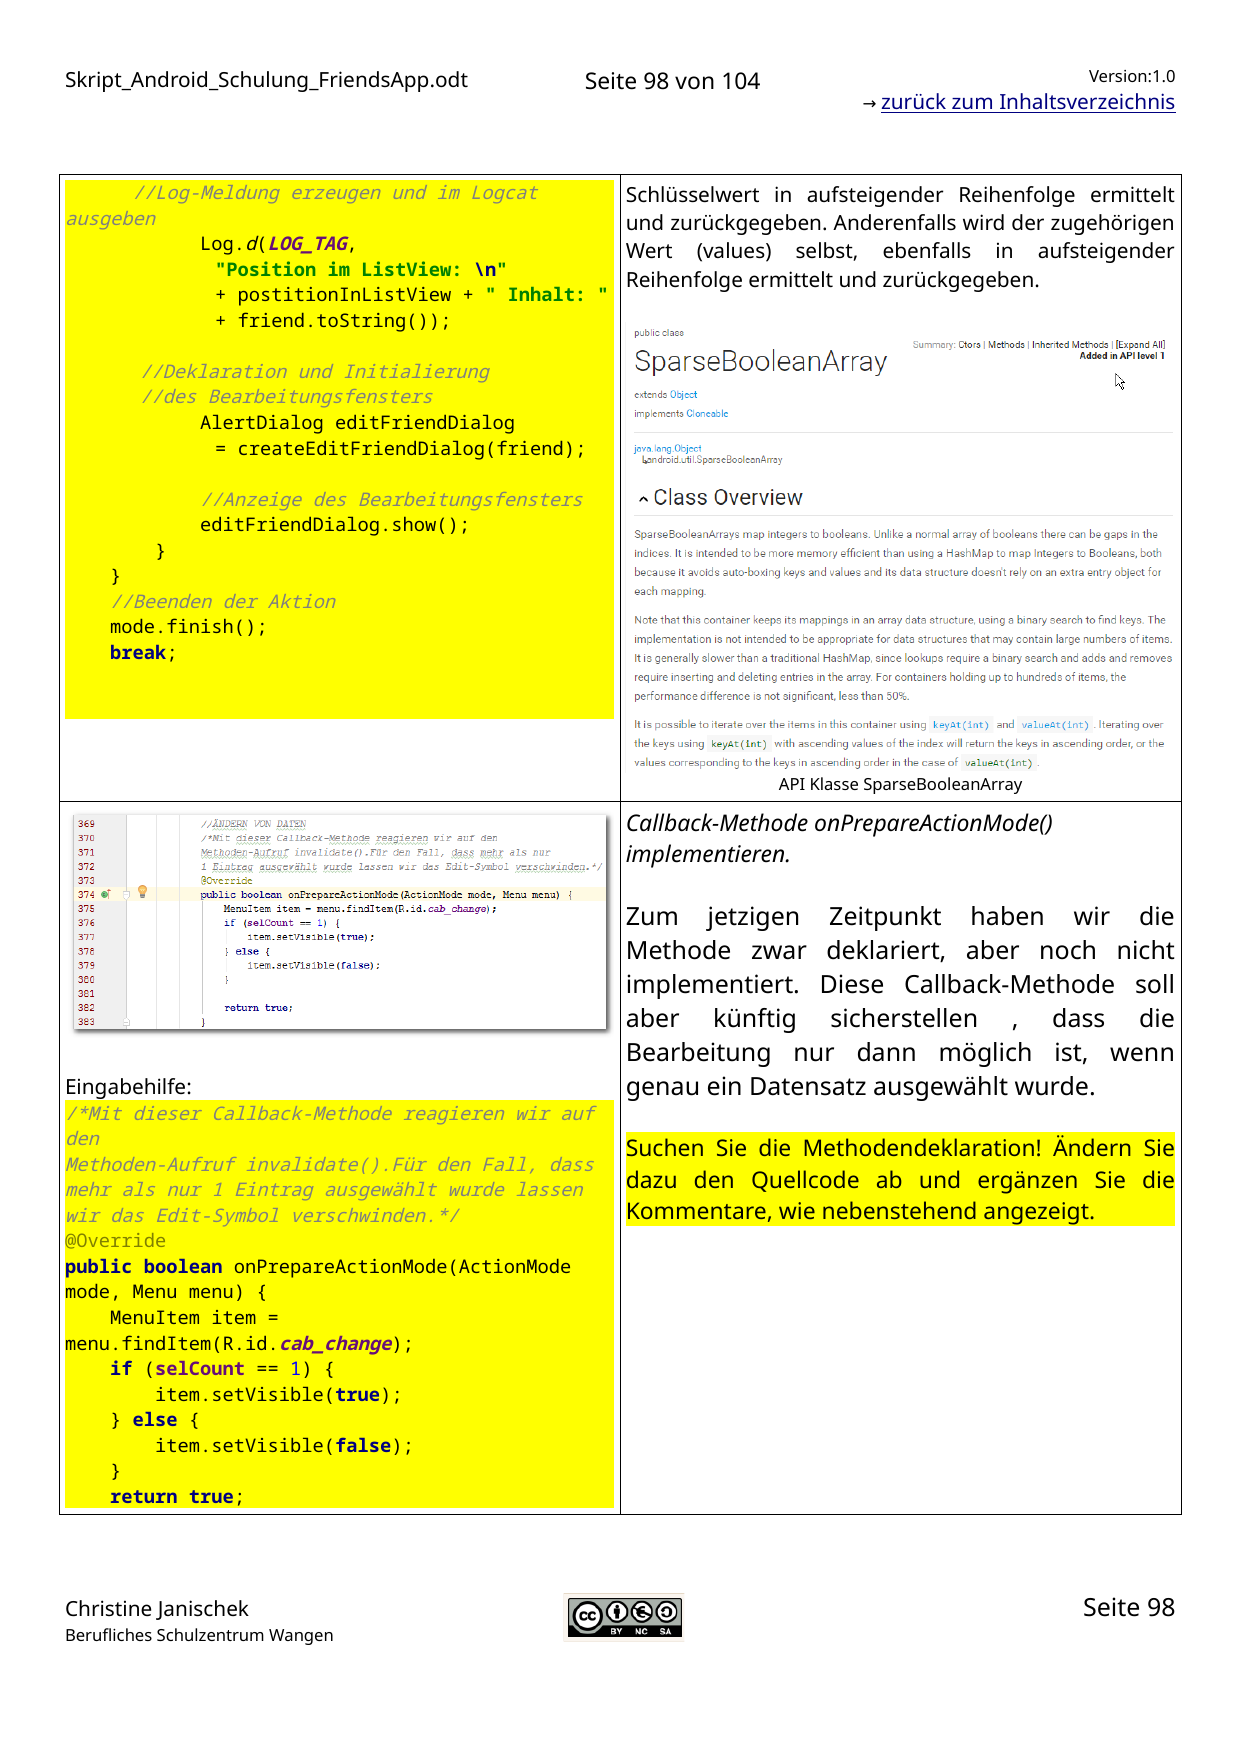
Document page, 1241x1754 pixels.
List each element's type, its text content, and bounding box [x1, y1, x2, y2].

picture [563, 1592, 685, 1642]
picture [64, 806, 615, 1038]
table_cell Callback-Methode onPrepareActionMode() implementieren. Zum jetzigen Zeitpunkt haben wir die Methode zwar deklariert, aber noch nicht implementiert. Diese Callback-Methode soll aber künftig sicherstellen , dass die Bearbeitung nur dann möglich ist, wenn genau ein Datensatz ausgewählt wurde. Suchen Sie die Methodendeklaration! Ändern Sie dazu den Quellcode ab und ergänzen Sie die Kommentare, wie nebenstehend angezeigt. [621, 802, 1181, 1514]
table_cell Schlüsselwert in aufsteigender Reihenfolge ermittelt und zurückgegeben. Anderenfalls wird der zugehörigen Wert (values) selbst, ebenfalls in aufsteigender Reihenfolge ermittelt und zurückgegeben. API Klasse SparseBooleanArray [621, 175, 1181, 801]
picture [625, 322, 1176, 773]
table_cell //Log-Meldung erzeugen und im Logcat ausgeben Log.d(LOG_TAG, "Position im ListView: \n" + postitionInListView + " Inhalt: " + friend.toString()); //Deklaration und Initialierung //des Bearbeitungsfensters AlertDialog editFriendDialog = createEditFriendDialog(friend); //Anzeige des Bearbeitungsfensters editFriendDialog.show(); } } //Beenden der Aktion mode.finish(); break; [60, 175, 620, 801]
table_cell Eingabehilfe: /*Mit dieser Callback-Methode reagieren wir auf den Methoden-Aufruf invalidate().Für den Fall, dass mehr als nur 1 Eintrag ausgewählt wurde lassen wir das Edit-Symbol verschwinden.*/ @Override public boolean onPrepareActionMode(ActionMode mode, Menu menu) { MenuItem item = menu.findItem(R.id.cab_change); if (selCount == 1) { item.setVisible(true); } else { item.setVisible(false); } return true; [60, 802, 620, 1514]
